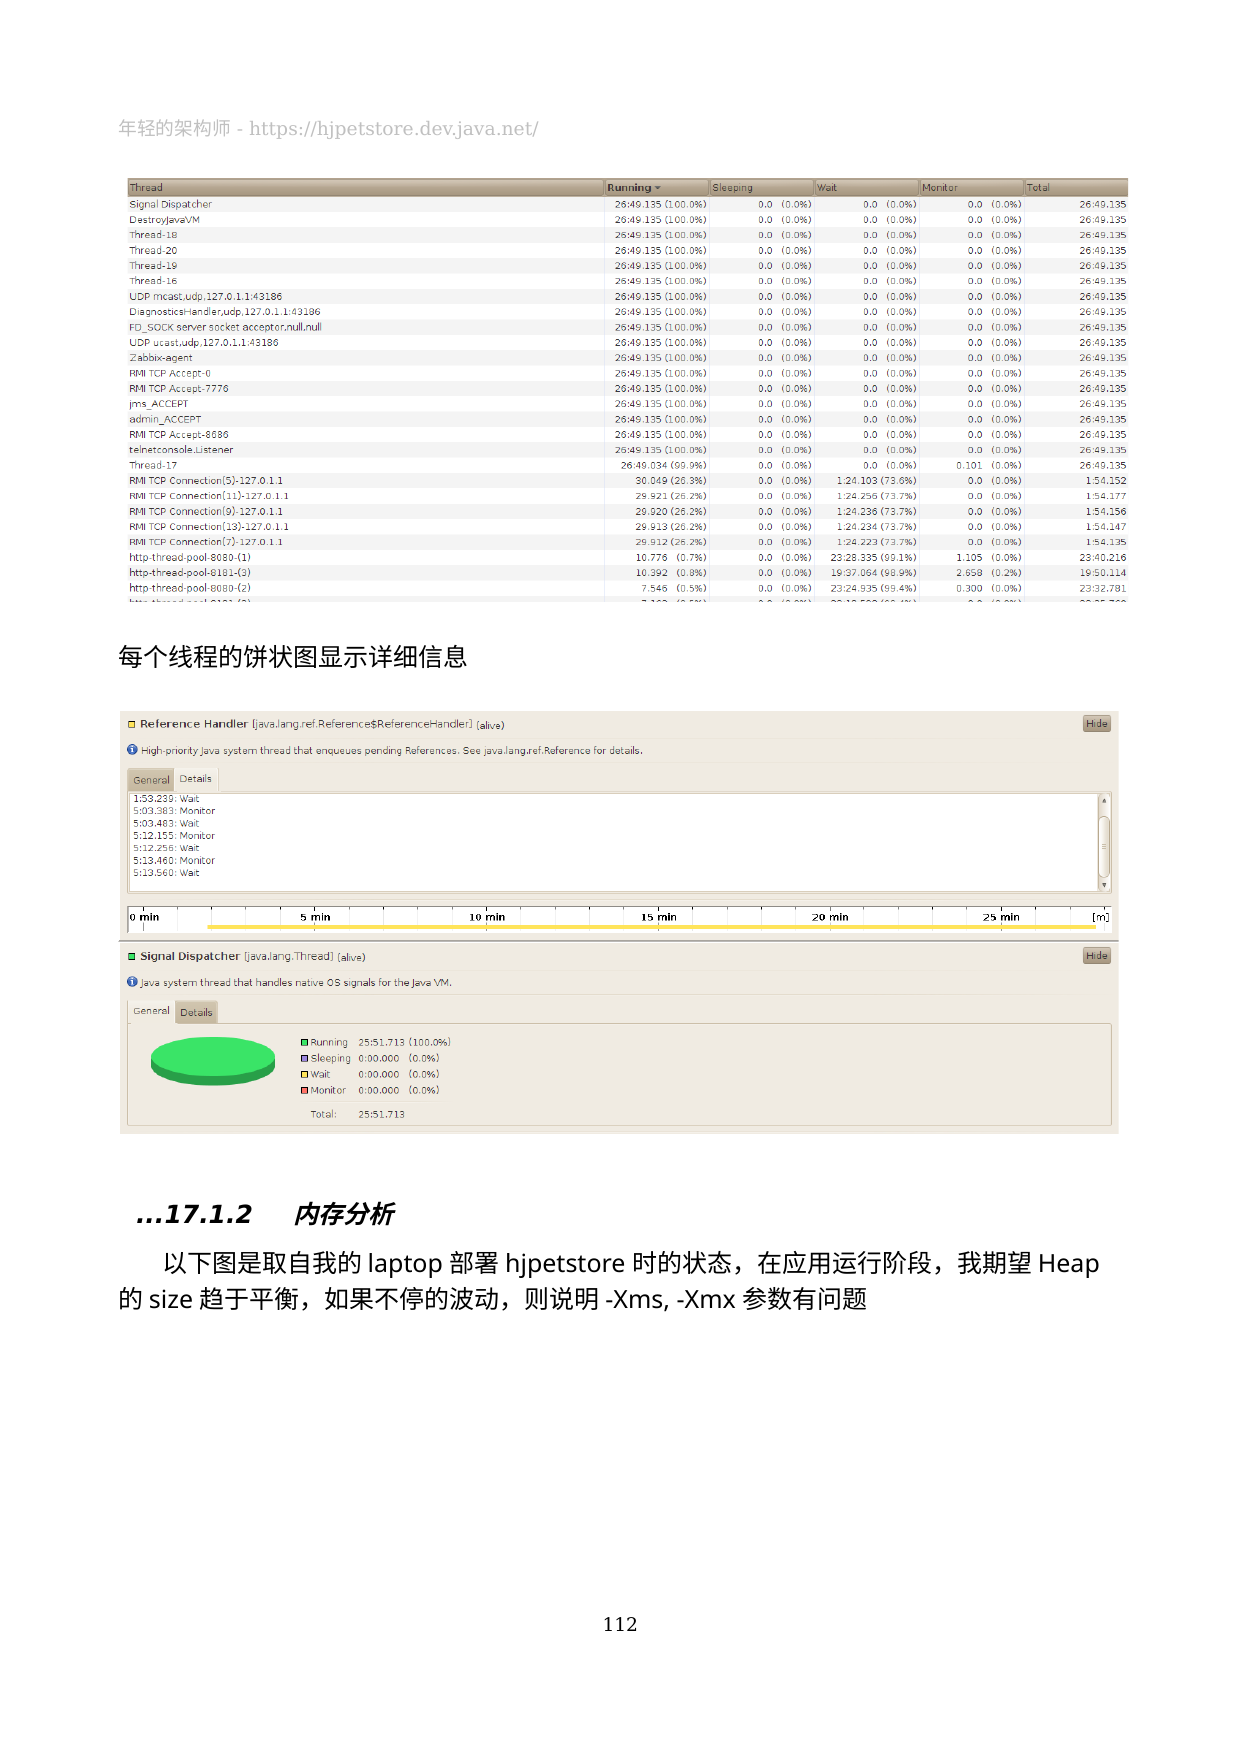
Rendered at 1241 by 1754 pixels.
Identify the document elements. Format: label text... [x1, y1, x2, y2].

text 以下图是取自我的 laptop 部署 hjpetstore 时的状态，在应用运行阶段，我期望 Heap 的 size 趋于平衡，如果不停的波动，则说明 -Xms, -Xmx 参数有问题 [118, 1243, 1122, 1316]
picture [127, 178, 1129, 602]
text 每个线程的饼状图显示详细信息 [118, 637, 1122, 674]
subtitle 内存分析 [136, 1195, 1122, 1231]
picture [118, 709, 1119, 1134]
